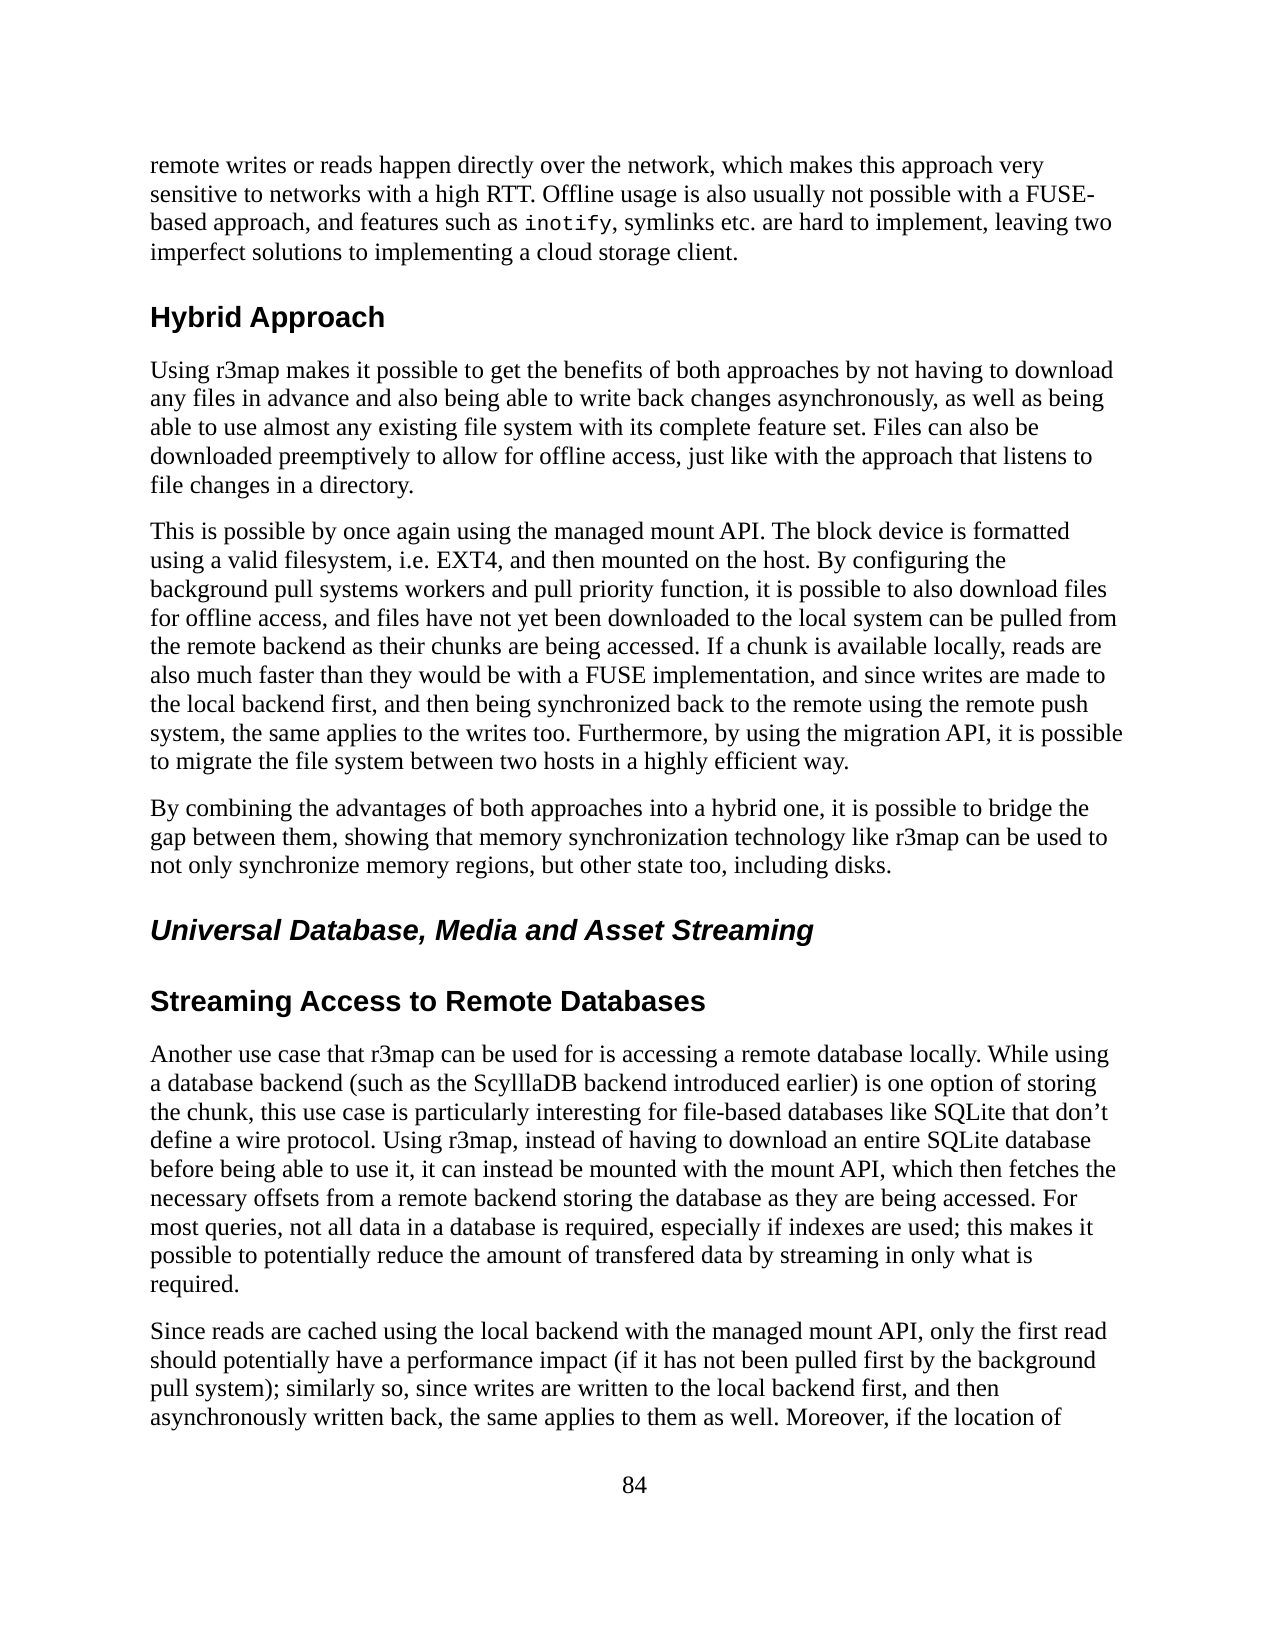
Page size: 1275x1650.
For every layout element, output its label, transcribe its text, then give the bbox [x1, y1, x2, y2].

text Another use case that r3map can be used for is accessing a remote database locally. While using a database backend (such as the ScylllaDB backend introduced earlier) is one option of storing the chunk, this use case is particularly interesting for file-based databases like SQLite that don’t define a wire protocol. Using r3map, instead of having to download an entire SQLite database before being able to use it, it can instead be mounted with the mount API, which then fetches the necessary offsets from a remote backend storing the database as they are being accessed. For most queries, not all data in a database is required, especially if indexes are used; this makes it possible to potentially reduce the amount of transfered data by streaming in only what is required. [150, 1039, 1125, 1298]
text Since reads are cached using the local backend with the managed mount API, only the first read should potentially have a performance impact (if it has not been pulled first by the background pull system); similarly so, since writes are written to the local backend first, and then asynchronously written back, the same applies to them as well. Moreover, if the location of [150, 1316, 1125, 1431]
text Using r3map makes it possible to get the benefits of both approaches by not having to download any files in advance and also being able to write back changes asynchronously, as well as being able to use almost any existing file system with its complete feature set. Files can also be downloaded preemptively to allow for offline access, just like with the approach that listens to file changes in a directory. [150, 355, 1125, 498]
subtitle Universal Database, Media and Asset Streaming [150, 913, 1125, 947]
text remote writes or reads happen directly over the network, which makes this approach very sensitive to networks with a high RTT. Offline usage is also usually not possible with a FUSE-based approach, and features such as inotify, symlinks etc. are hard to implement, leaving two imperfect solutions to implementing a cloud storage client. [150, 150, 1125, 266]
subtitle Streaming Access to Remote Databases [150, 984, 1125, 1018]
subtitle Hybrid Approach [150, 300, 1125, 333]
text This is possible by once again using the managed mount API. The block device is formatted using a valid filesystem, i.e. EXT4, and then mounted on the host. By configuring the background pull systems workers and pull priority function, it is possible to also download files for offline access, and files have not yet been downloaded to the local system can be pulled from the remote backend as their chunks are being accessed. If a chunk is available locally, reads are also much faster than they would be with a FUSE implementation, and since writes are made to the local backend first, and then being synchronized back to the remote using the remote push system, the same applies to the writes too. Furthermore, by using the migration API, it is possible to migrate the file system between two hosts in a highly efficient way. [150, 516, 1125, 775]
text By combining the advantages of both approaches into a hybrid one, it is possible to bridge the gap between them, showing that memory synchronization technology like r3map can be used to not only synchronize memory regions, but other state too, including disks. [150, 793, 1125, 879]
